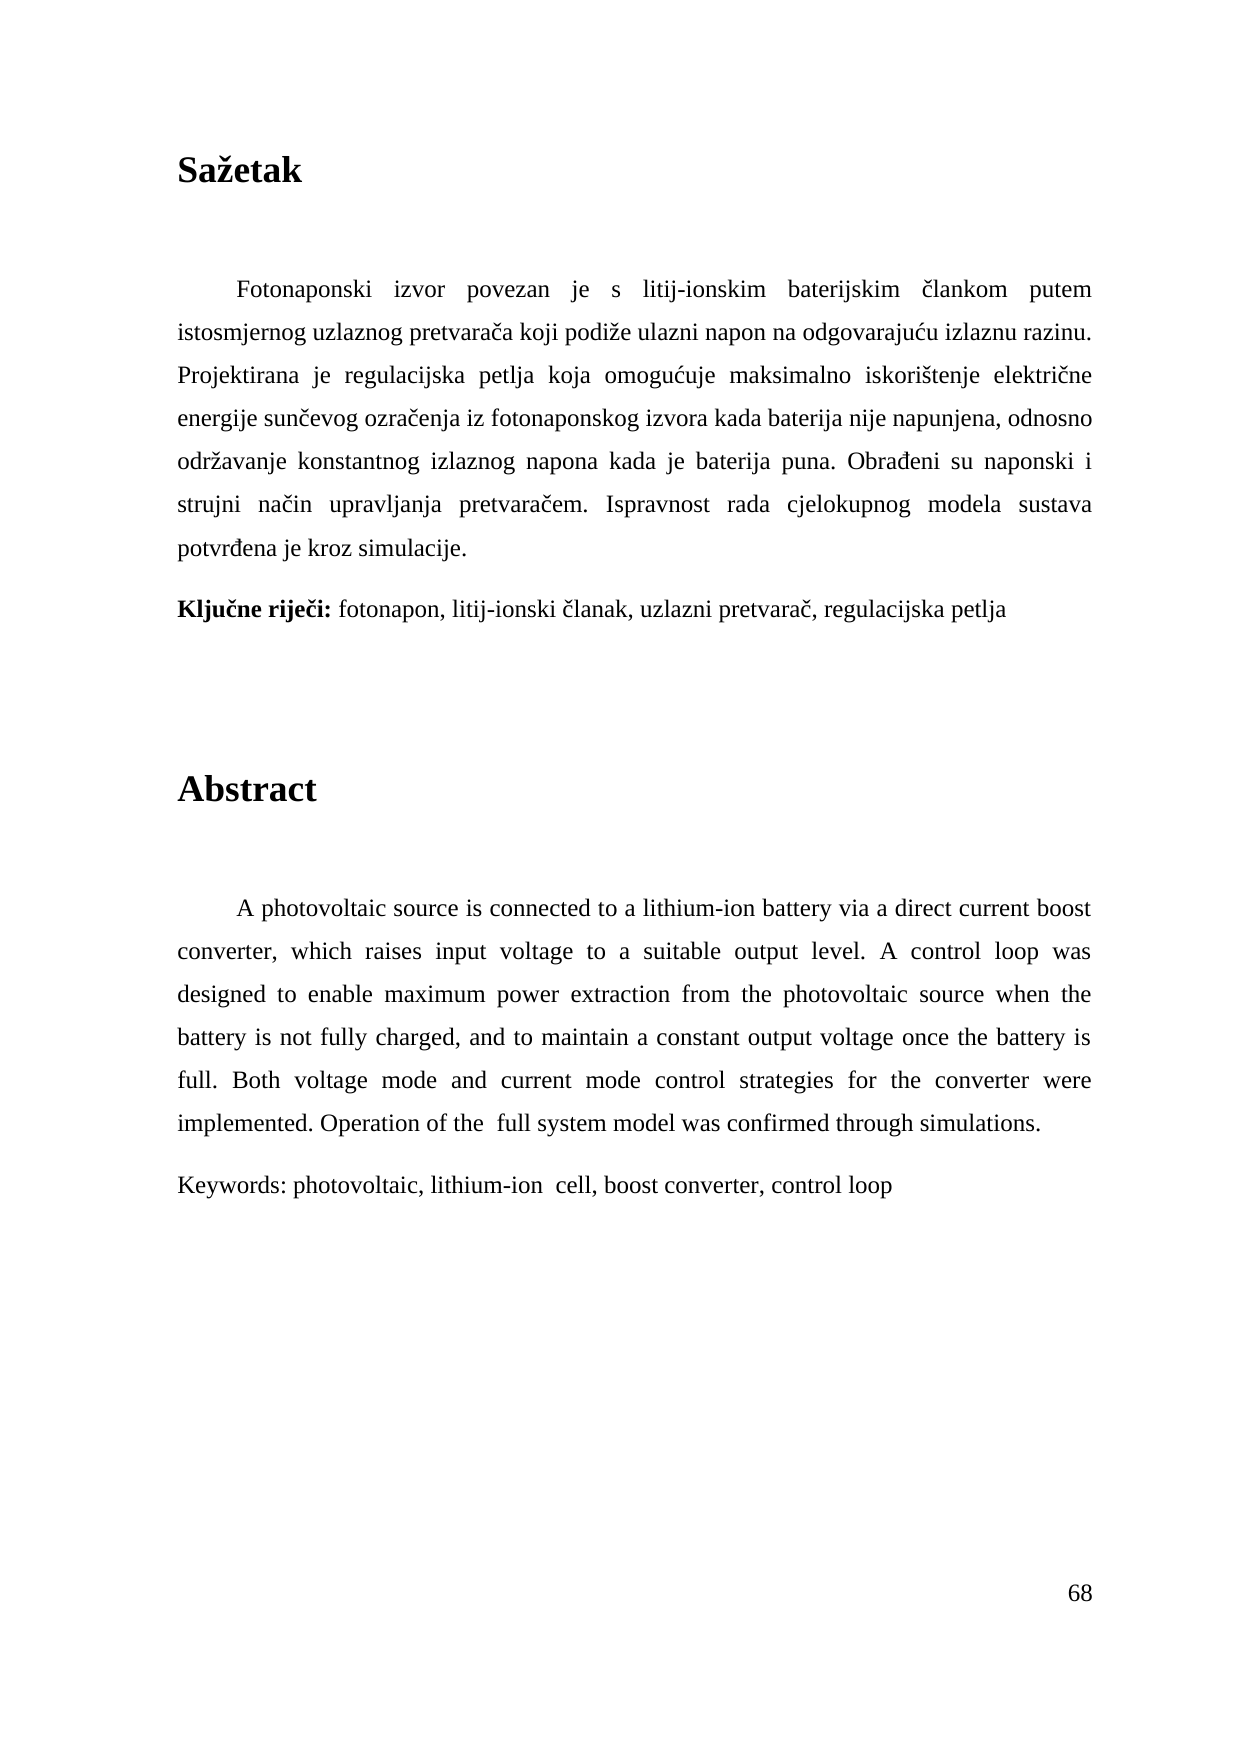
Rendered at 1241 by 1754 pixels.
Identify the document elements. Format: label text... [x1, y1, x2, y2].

text Ključne riječi: fotonapon, litij-ionski članak, uzlazni pretvarač, regulacijska petlja [177, 594, 1093, 622]
subtitle Sažetak [177, 148, 1093, 191]
text Fotonaponski izvor povezan je s litij-ionskim baterijskim člankom putem istosmjernog uzlaznog pretvarača koji podiže ulazni napon na odgovarajuću izlaznu razinu. Projektirana je regulacijska petlja koja omogućuje maksimalno iskorištenje električne energije sunčevog ozračenja iz fotonaponskog izvora kada baterija nije napunjena, odnosno održavanje konstantnog izlaznog napona kada je baterija puna. Obrađeni su naponski i strujni način upravljanja pretvaračem. Ispravnost rada cjelokupnog modela sustava potvrđena je kroz simulacije. [177, 274, 1093, 561]
text Keywords: photovoltaic, lithium-ion cell, boost converter, control loop [177, 1170, 1093, 1198]
subtitle Abstract [177, 767, 1093, 810]
text A photovoltaic source is connected to a lithium-ion battery via a direct current boost converter, which raises input voltage to a suitable output level. A control loop was designed to enable maximum power extraction from the photovoltaic source when the battery is not fully charged, and to maintain a constant output voltage once the battery is full. Both voltage mode and current mode control strategies for the converter were implemented. Operation of the full system model was confirmed through simulations. [177, 893, 1093, 1137]
